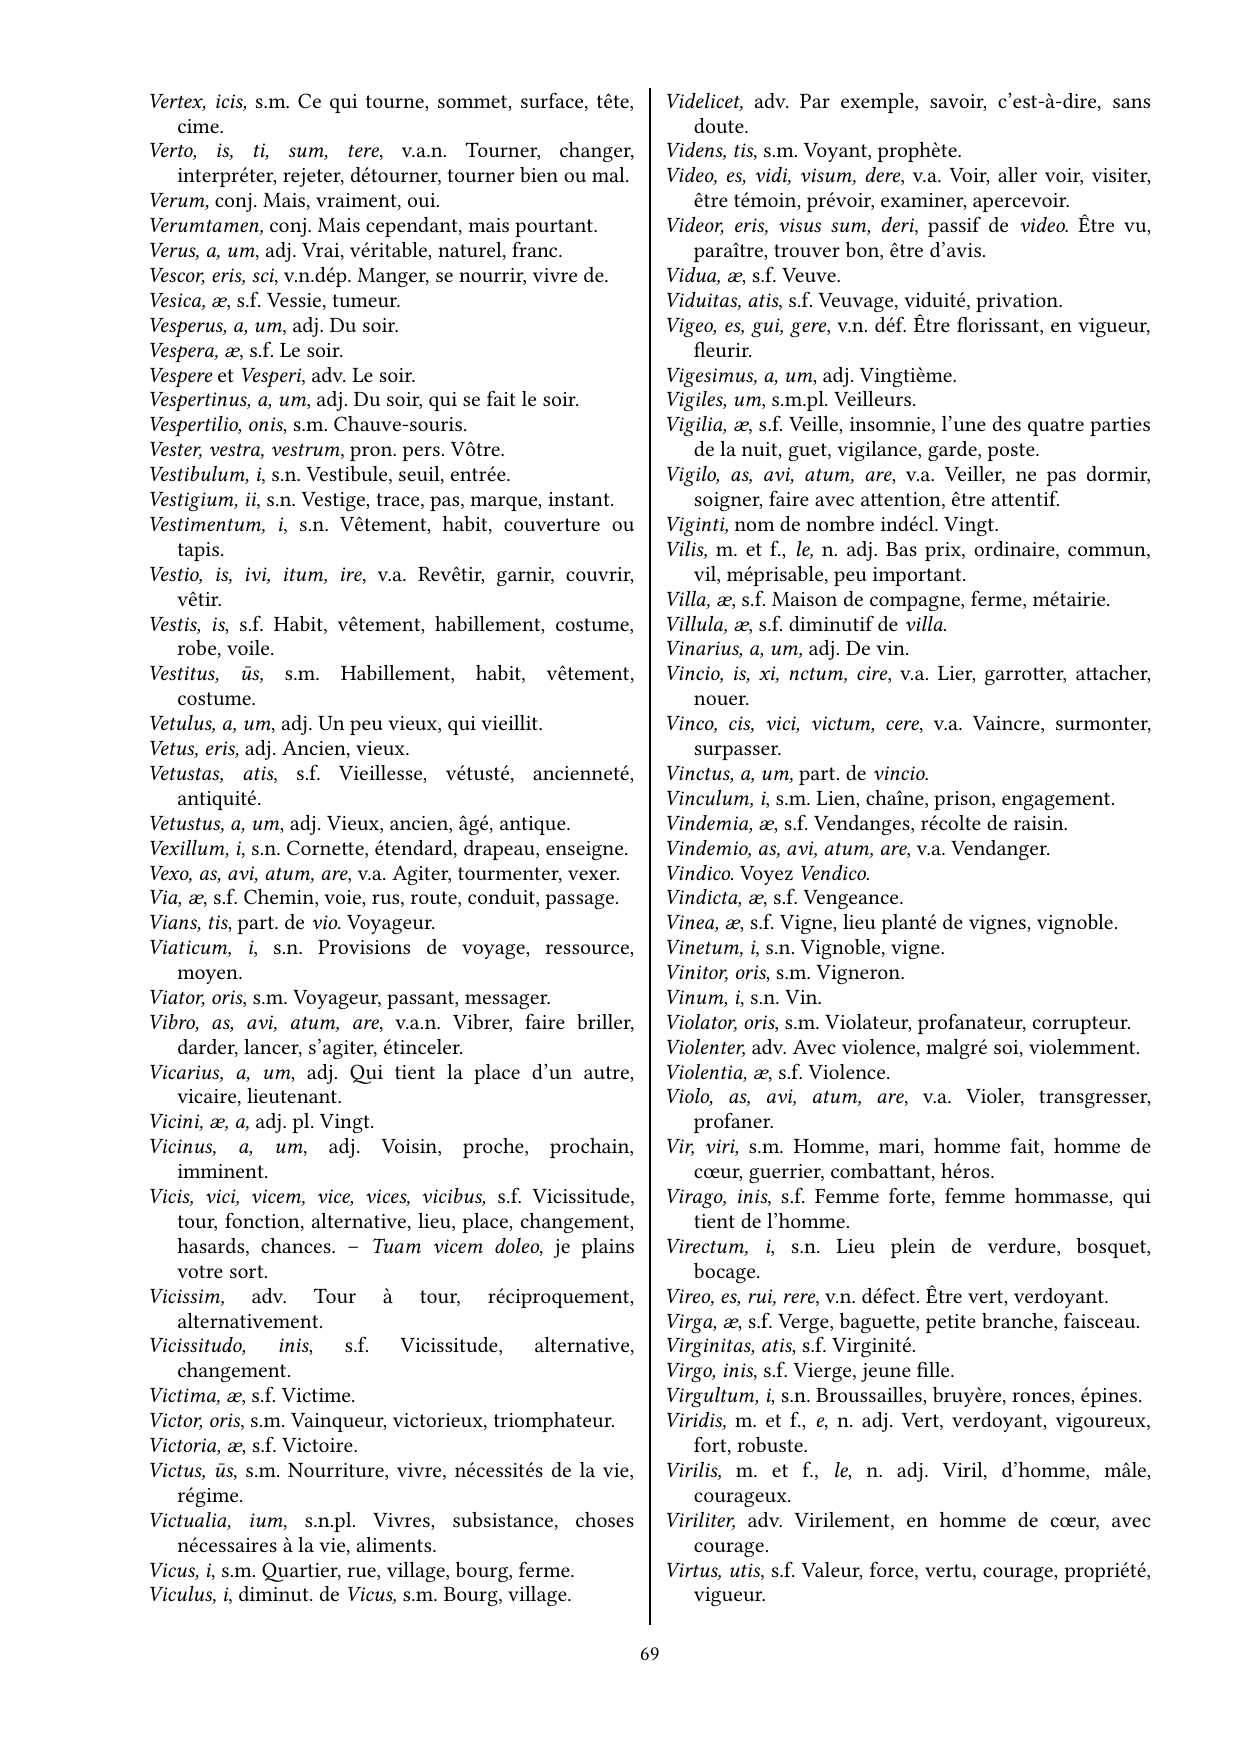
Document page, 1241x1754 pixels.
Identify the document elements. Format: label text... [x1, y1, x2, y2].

text Vicinus, a, um, adj. Voisin, proche, prochain, imminent. [148, 1134, 635, 1184]
text Virgo, inis, s.f. Vierge, jeune fille. [664, 1358, 1152, 1383]
text Victus, ūs, s.m. Nourriture, vivre, nécessités de la vie, régime. [148, 1458, 635, 1508]
text Vicarius, a, um, adj. Qui tient la place d’un autre, vicaire, lieutenant. [148, 1059, 635, 1109]
text Villula, æ, s.f. diminutif de villa. [664, 611, 1152, 636]
text Victualia, ium, s.n.pl. Vivres, subsistance, choses nécessaires à la vie, aliments. [148, 1508, 635, 1557]
text Vinctus, a, um, part. de vincio. [664, 761, 1152, 786]
text Viridis, m. et f., e, n. adj. Vert, verdoyant, vigoureux, fort, robuste. [664, 1408, 1152, 1458]
text Vireo, es, rui, rere, v.n. défect. Être vert, verdoyant. [664, 1283, 1152, 1308]
text Vinitor, oris, s.m. Vigneron. [664, 960, 1152, 985]
text Vesica, æ, s.f. Vessie, tumeur. [148, 288, 635, 313]
text Vidua, æ, s.f. Veuve. [664, 263, 1152, 288]
text Vinum, i, s.n. Vin. [664, 985, 1152, 1010]
text Violo, as, avi, atum, are, v.a. Violer, transgresser, profaner. [664, 1084, 1152, 1134]
text Vertex, icis, s.m. Ce qui tourne, sommet, surface, tête, cime. [148, 88, 635, 138]
text Virtus, utis, s.f. Valeur, force, vertu, courage, propriété, vigueur. [664, 1557, 1152, 1607]
text Victima, æ, s.f. Victime. [148, 1383, 635, 1408]
text Vinetum, i, s.n. Vignoble, vigne. [664, 935, 1152, 960]
text Vester, vestra, vestrum, pron. pers. Vôtre. [148, 437, 635, 462]
text Vicus, i, s.m. Quartier, rue, village, bourg, ferme. [148, 1557, 635, 1582]
text Vinea, æ, s.f. Vigne, lieu planté de vignes, vignoble. [664, 910, 1152, 935]
text Vexillum, i, s.n. Cornette, étendard, drapeau, enseigne. [148, 835, 635, 860]
text Vespertinus, a, um, adj. Du soir, qui se fait le soir. [148, 387, 635, 412]
text Verum, conj. Mais, vraiment, oui. [148, 188, 635, 213]
text Vigesimus, a, um, adj. Vingtième. [664, 362, 1152, 387]
text Vinculum, i, s.m. Lien, chaîne, prison, engagement. [664, 786, 1152, 811]
text Vestibulum, i, s.n. Vestibule, seuil, entrée. [148, 462, 635, 487]
text Vicissim, adv. Tour à tour, réciproquement, alternativement. [148, 1283, 635, 1333]
text Vexo, as, avi, atum, are, v.a. Agiter, tourmenter, vexer. [148, 860, 635, 885]
text Vigilia, æ, s.f. Veille, insomnie, l’une des quatre parties de la nuit, guet, vigilance, garde, poste. [664, 412, 1152, 462]
text Virilis, m. et f., le, n. adj. Viril, d’homme, mâle, courageux. [664, 1458, 1152, 1508]
text Vescor, eris, sci, v.n.dép. Manger, se nourrir, vivre de. [148, 263, 635, 288]
text Violator, oris, s.m. Violateur, profanateur, corrupteur. [664, 1010, 1152, 1034]
text Videor, eris, visus sum, deri, passif de video. Être vu, paraître, trouver bon, être d’avis. [664, 213, 1152, 263]
text Vigiles, um, s.m.pl. Veilleurs. [664, 387, 1152, 412]
text Vigeo, es, gui, gere, v.n. déf. Être florissant, en vigueur, fleurir. [664, 313, 1152, 362]
text Vespere et Vesperi, adv. Le soir. [148, 362, 635, 387]
text Victoria, æ, s.f. Victoire. [148, 1433, 635, 1458]
text Virago, inis, s.f. Femme forte, femme hommasse, qui tient de l’homme. [664, 1184, 1152, 1234]
text Vindicta, æ, s.f. Vengeance. [664, 885, 1152, 910]
text Vespera, æ, s.f. Le soir. [148, 337, 635, 362]
text Virgultum, i, s.n. Broussailles, bruyère, ronces, épines. [664, 1383, 1152, 1408]
text Vinarius, a, um, adj. De vin. [664, 636, 1152, 661]
text Vilis, m. et f., le, n. adj. Bas prix, ordinaire, commun, vil, méprisable, peu important. [664, 537, 1152, 586]
text Virginitas, atis, s.f. Virginité. [664, 1333, 1152, 1358]
text Vinco, cis, vici, victum, cere, v.a. Vaincre, surmonter, surpasser. [664, 711, 1152, 761]
text Vetustas, atis, s.f. Vieillesse, vétusté, ancienneté, antiquité. [148, 761, 635, 811]
text Via, æ, s.f. Chemin, voie, rus, route, conduit, passage. [148, 885, 635, 910]
text Villa, æ, s.f. Maison de compagne, ferme, métairie. [664, 586, 1152, 611]
text Vetulus, a, um, adj. Un peu vieux, qui vieillit. [148, 711, 635, 736]
text Video, es, vidi, visum, dere, v.a. Voir, aller voir, visiter, être témoin, prévoir, examiner, apercevoir. [664, 163, 1152, 213]
text Vindemio, as, avi, atum, are, v.a. Vendanger. [664, 835, 1152, 860]
text Vetus, eris, adj. Ancien, vieux. [148, 736, 635, 761]
text Violentia, æ, s.f. Violence. [664, 1059, 1152, 1084]
text Vincio, is, xi, nctum, cire, v.a. Lier, garrotter, attacher, nouer. [664, 661, 1152, 711]
text Vigilo, as, avi, atum, are, v.a. Veiller, ne pas dormir, soigner, faire avec attention, être attentif. [664, 462, 1152, 512]
text Vindemia, æ, s.f. Vendanges, récolte de raisin. [664, 811, 1152, 835]
text Vestitus, ūs, s.m. Habillement, habit, vêtement, costume. [148, 661, 635, 711]
text Virga, æ, s.f. Verge, baguette, petite branche, faisceau. [664, 1308, 1152, 1333]
text Violenter, adv. Avec violence, malgré soi, violemment. [664, 1034, 1152, 1059]
text Victor, oris, s.m. Vainqueur, victorieux, triomphateur. [148, 1408, 635, 1433]
text Vestis, is, s.f. Habit, vêtement, habillement, costume, robe, voile. [148, 611, 635, 661]
text Viginti, nom de nombre indécl. Vingt. [664, 512, 1152, 537]
text Viaticum, i, s.n. Provisions de voyage, ressource, moyen. [148, 935, 635, 985]
text Vesperus, a, um, adj. Du soir. [148, 313, 635, 337]
text Virectum, i, s.n. Lieu plein de verdure, bosquet, bocage. [664, 1234, 1152, 1283]
text Vians, tis, part. de vio. Voyageur. [148, 910, 635, 935]
text Vicini, æ, a, adj. pl. Vingt. [148, 1109, 635, 1134]
text Vicissitudo, inis, s.f. Vicissitude, alternative, changement. [148, 1333, 635, 1383]
text Vestigium, ii, s.n. Vestige, trace, pas, marque, instant. [148, 487, 635, 512]
text Vespertilio, onis, s.m. Chauve-souris. [148, 412, 635, 437]
text Vestimentum, i, s.n. Vêtement, habit, couverture ou tapis. [148, 512, 635, 562]
text Viduitas, atis, s.f. Veuvage, viduité, privation. [664, 288, 1152, 313]
text Vetustus, a, um, adj. Vieux, ancien, âgé, antique. [148, 811, 635, 835]
text Vicis, vici, vicem, vice, vices, vicibus, s.f. Vicissitude, tour, fonction, alternative, lieu, place, changement, hasards, chances. – Tuam vicem doleo, je plains votre sort. [148, 1184, 635, 1283]
text Vindico. Voyez Vendico. [664, 860, 1152, 885]
text Viculus, i, diminut. de Vicus, s.m. Bourg, village. [148, 1582, 635, 1607]
text Viriliter, adv. Virilement, en homme de cœur, avec courage. [664, 1508, 1152, 1557]
text Vibro, as, avi, atum, are, v.a.n. Vibrer, faire briller, darder, lancer, s’agiter, étinceler. [148, 1010, 635, 1059]
text Verto, is, ti, sum, tere, v.a.n. Tourner, changer, interpréter, rejeter, détourner, tourner bien ou mal. [148, 138, 635, 188]
text Vir, viri, s.m. Homme, mari, homme fait, homme de cœur, guerrier, combattant, héros. [664, 1134, 1152, 1184]
text Videns, tis, s.m. Voyant, prophète. [664, 138, 1152, 163]
text Videlicet, adv. Par exemple, savoir, c’est-à-dire, sans doute. [664, 88, 1152, 138]
text Vestio, is, ivi, itum, ire, v.a. Revêtir, garnir, couvrir, vêtir. [148, 562, 635, 611]
text Verus, a, um, adj. Vrai, véritable, naturel, franc. [148, 238, 635, 263]
text Verumtamen, conj. Mais cependant, mais pourtant. [148, 213, 635, 238]
text Viator, oris, s.m. Voyageur, passant, messager. [148, 985, 635, 1010]
